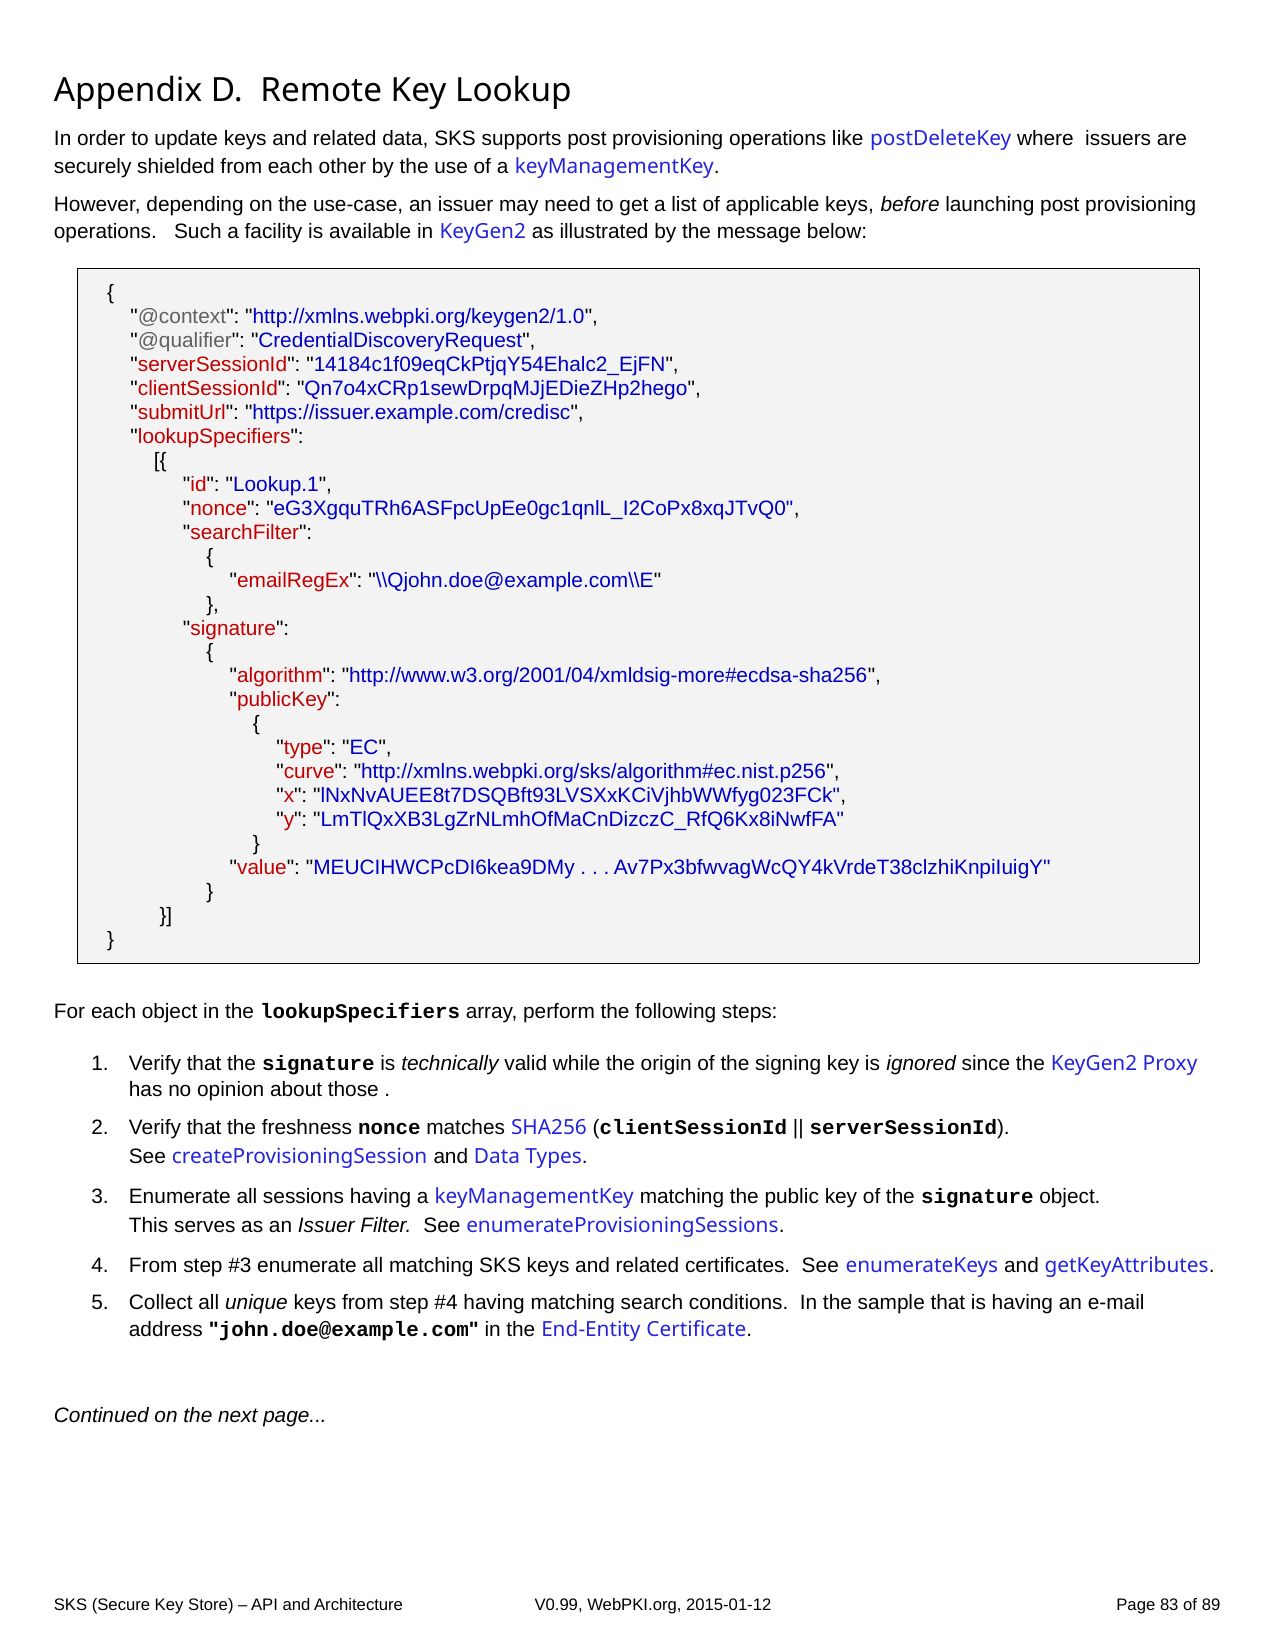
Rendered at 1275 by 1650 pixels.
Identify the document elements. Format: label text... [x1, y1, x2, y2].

list From step #3 enumerate all matching SKS keys and related certificates. See enumerateKeys and getKeyAttributes. [91, 1250, 1221, 1278]
list Enumerate all sessions having a keyManagementKey matching the public key of the signature object. This serves as an Issuer Filter. See enumerateProvisioningSessions. [91, 1181, 1221, 1238]
table_header { "@context": "http://xmlns.webpki.org/keygen2/1.0", "@qualifier": "CredentialDiscoveryRequest", "serverSessionId": "14184c1f09eqCkPtjqY54Ehalc2_EjFN", "clientSessionId": "Qn7o4xCRp1sewDrpqMJjEDieZHp2hego", "submitUrl": "https://issuer.example.com/credisc", "lookupSpecifiers": [{ "id": "Lookup.1", "nonce": "eG3XgquTRh6ASFpcUpEe0gc1qnlL_I2CoPx8xqJTvQ0", "searchFilter": { "emailRegEx": "\\Qjohn.doe@example.com\\E" }, "signature": { "algorithm": "http://www.w3.org/2001/04/xmldsig-more#ecdsa-sha256", "publicKey": { "type": "EC", "curve": "http://xmlns.webpki.org/sks/algorithm#ec.nist.p256", "x": "lNxNvAUEE8t7DSQBft93LVSXxKCiVjhbWWfyg023FCk", "y": "LmTlQxXB3LgZrNLmhOfMaCnDizczC_RfQ6Kx8iNwfFA" } "value": "MEUCIHWCPcDI6kea9DMy . . . Av7Px3bfwvagWcQY4kVrdeT38clzhiKnpiIuigY" } }] } [78, 269, 1199, 963]
text For each object in the lookupSpecifiers array, perform the following steps: [54, 998, 1221, 1048]
list Verify that the freshness nonce matches SHA256 (clientSessionId || serverSessionId). See createProvisioningSession and Data Types. [91, 1112, 1221, 1169]
text Continued on the next page... [54, 1402, 1221, 1426]
list Collect all unique keys from step #4 having matching search conditions. In the sample that is having an e-mail address "john.doe@example.com" in the End-Entity Certificate. [91, 1290, 1221, 1343]
text In order to update keys and related data, SKS supports post provisioning operations like postDeleteKey where issuers are securely shielded from each other by the use of a keyManagementKey. [54, 123, 1221, 180]
subtitle Remote Key Lookup [54, 66, 1221, 111]
list Verify that the signature is technically valid while the origin of the signing key is ignored since the KeyGen2 Proxy has no opinion about those . [91, 1048, 1221, 1101]
text However, depending on the use-case, an issuer may need to get a list of applicable keys, before launching post provisioning operations. Such a facility is available in KeyGen2 as illustrated by the message below: [54, 192, 1221, 268]
